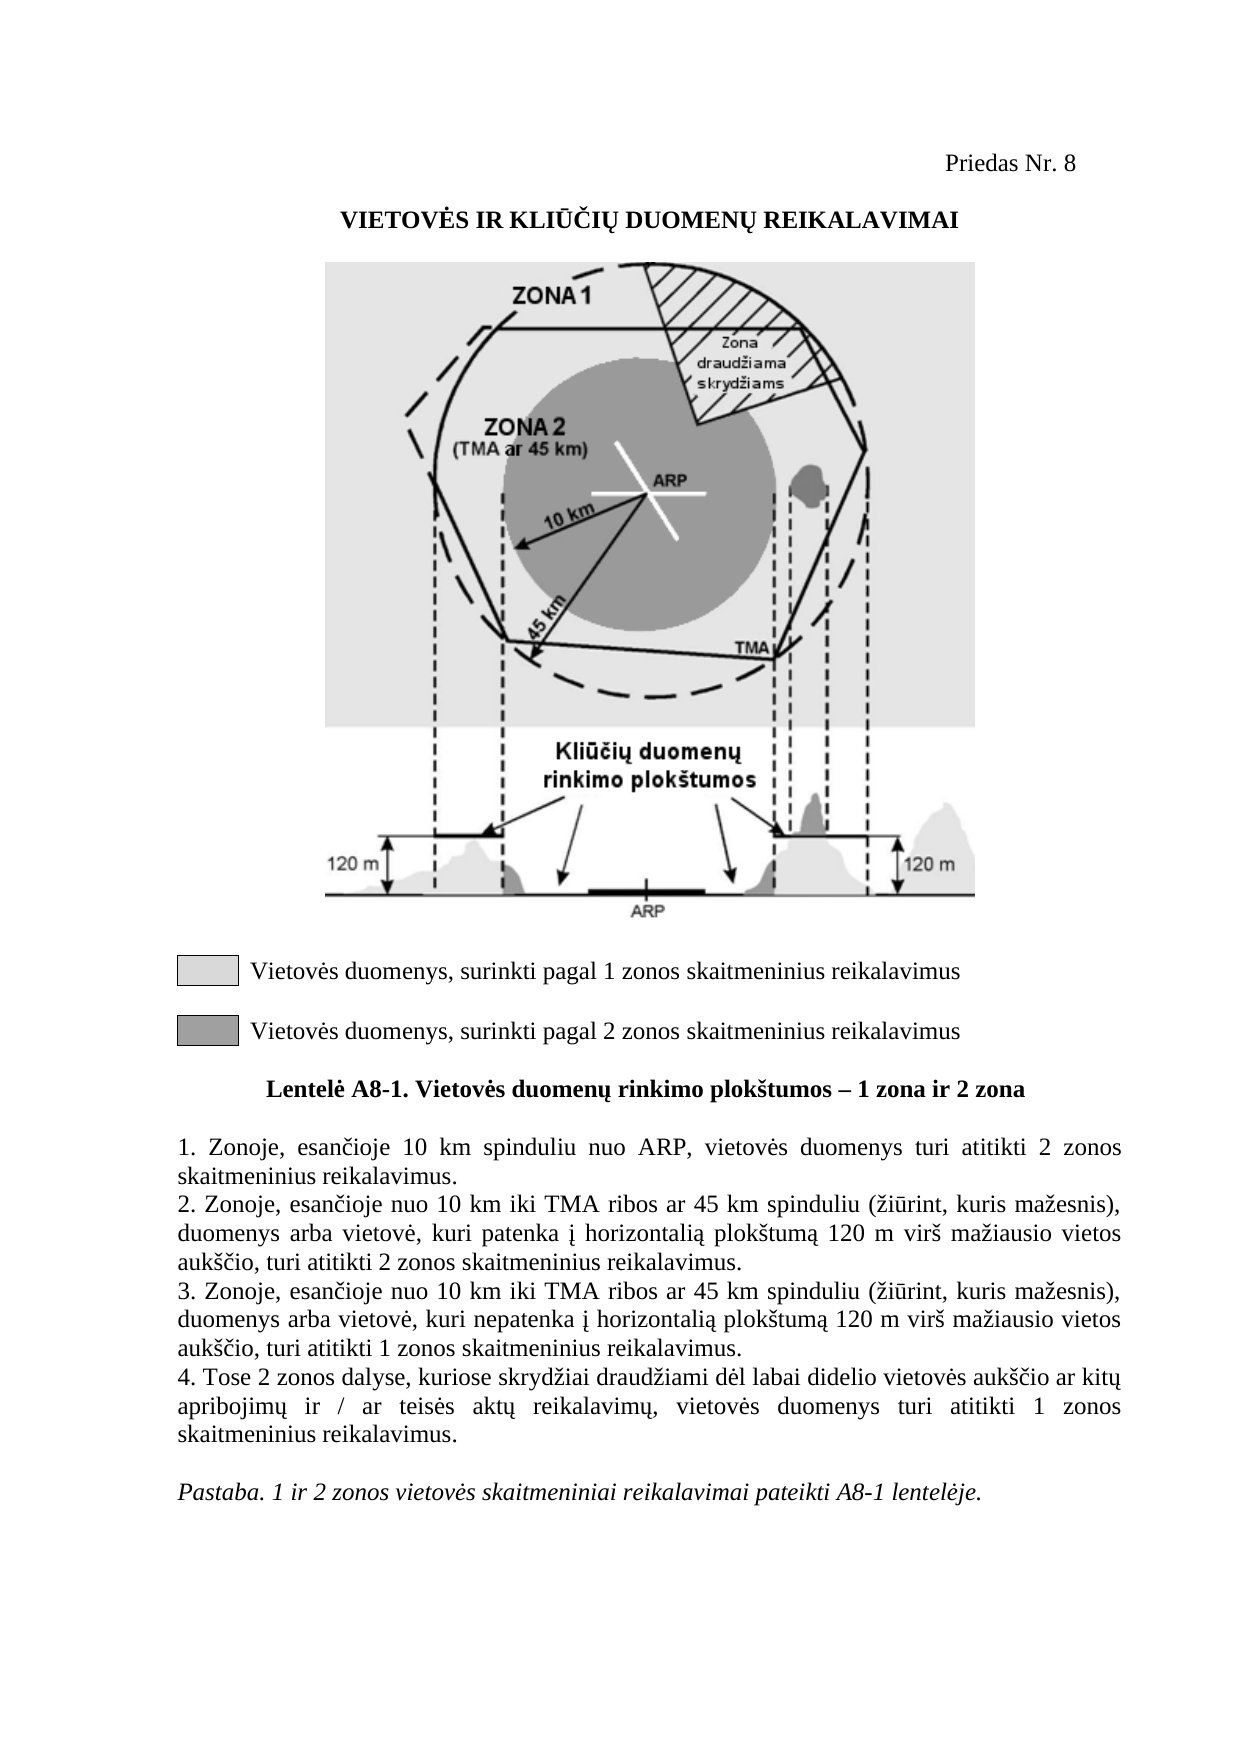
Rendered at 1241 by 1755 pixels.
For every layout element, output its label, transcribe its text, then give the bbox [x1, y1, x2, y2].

table_header Vietovės duomenys, surinkti pagal 1 zonos skaitmeninius reikalavimus [239, 955, 1122, 985]
text Pastaba. 1 ir 2 zonos vietovės skaitmeniniai reikalavimai pateikti A8-1 lentelėje. [177, 1477, 1122, 1506]
text VIETOVĖS IR KLIŪČIŲ DUOMENŲ REIKALAVIMAI [177, 205, 1122, 234]
text 3. Zonoje, esančioje nuo 10 km iki TMA ribos ar 45 km spinduliu (žiūrint, kuris mažesnis), duomenys arba vietovė, kuri nepatenka į horizontalią plokštumą 120 m virš mažiausio vietos aukščio, turi atitikti 1 zonos skaitmeninius reikalavimus. [177, 1276, 1122, 1362]
text Priedas Nr. 8 [945, 148, 1122, 176]
text 1. Zonoje, esančioje 10 km spinduliu nuo ARP, vietovės duomenys turi atitikti 2 zonos skaitmeninius reikalavimus. [177, 1132, 1122, 1189]
text 4. Tose 2 zonos dalyse, kuriose skrydžiai draudžiami dėl labai didelio vietovės aukščio ar kitų apribojimų ir / ar teisės aktų reikalavimų, vietovės duomenys turi atitikti 1 zonos skaitmeninius reikalavimus. [177, 1362, 1122, 1448]
table_header [178, 956, 238, 985]
text Lentelė A8-1. Vietovės duomenų rinkimo plokštumos – 1 zona ir 2 zona [177, 1074, 1122, 1103]
text 2. Zonoje, esančioje nuo 10 km iki TMA ribos ar 45 km spinduliu (žiūrint, kuris mažesnis), duomenys arba vietovė, kuri patenka į horizontalią plokštumą 120 m virš mažiausio vietos aukščio, turi atitikti 2 zonos skaitmeninius reikalavimus. [177, 1189, 1122, 1276]
table_header Vietovės duomenys, surinkti pagal 2 zonos skaitmeninius reikalavimus [239, 1015, 1122, 1045]
table_header [178, 1016, 238, 1045]
